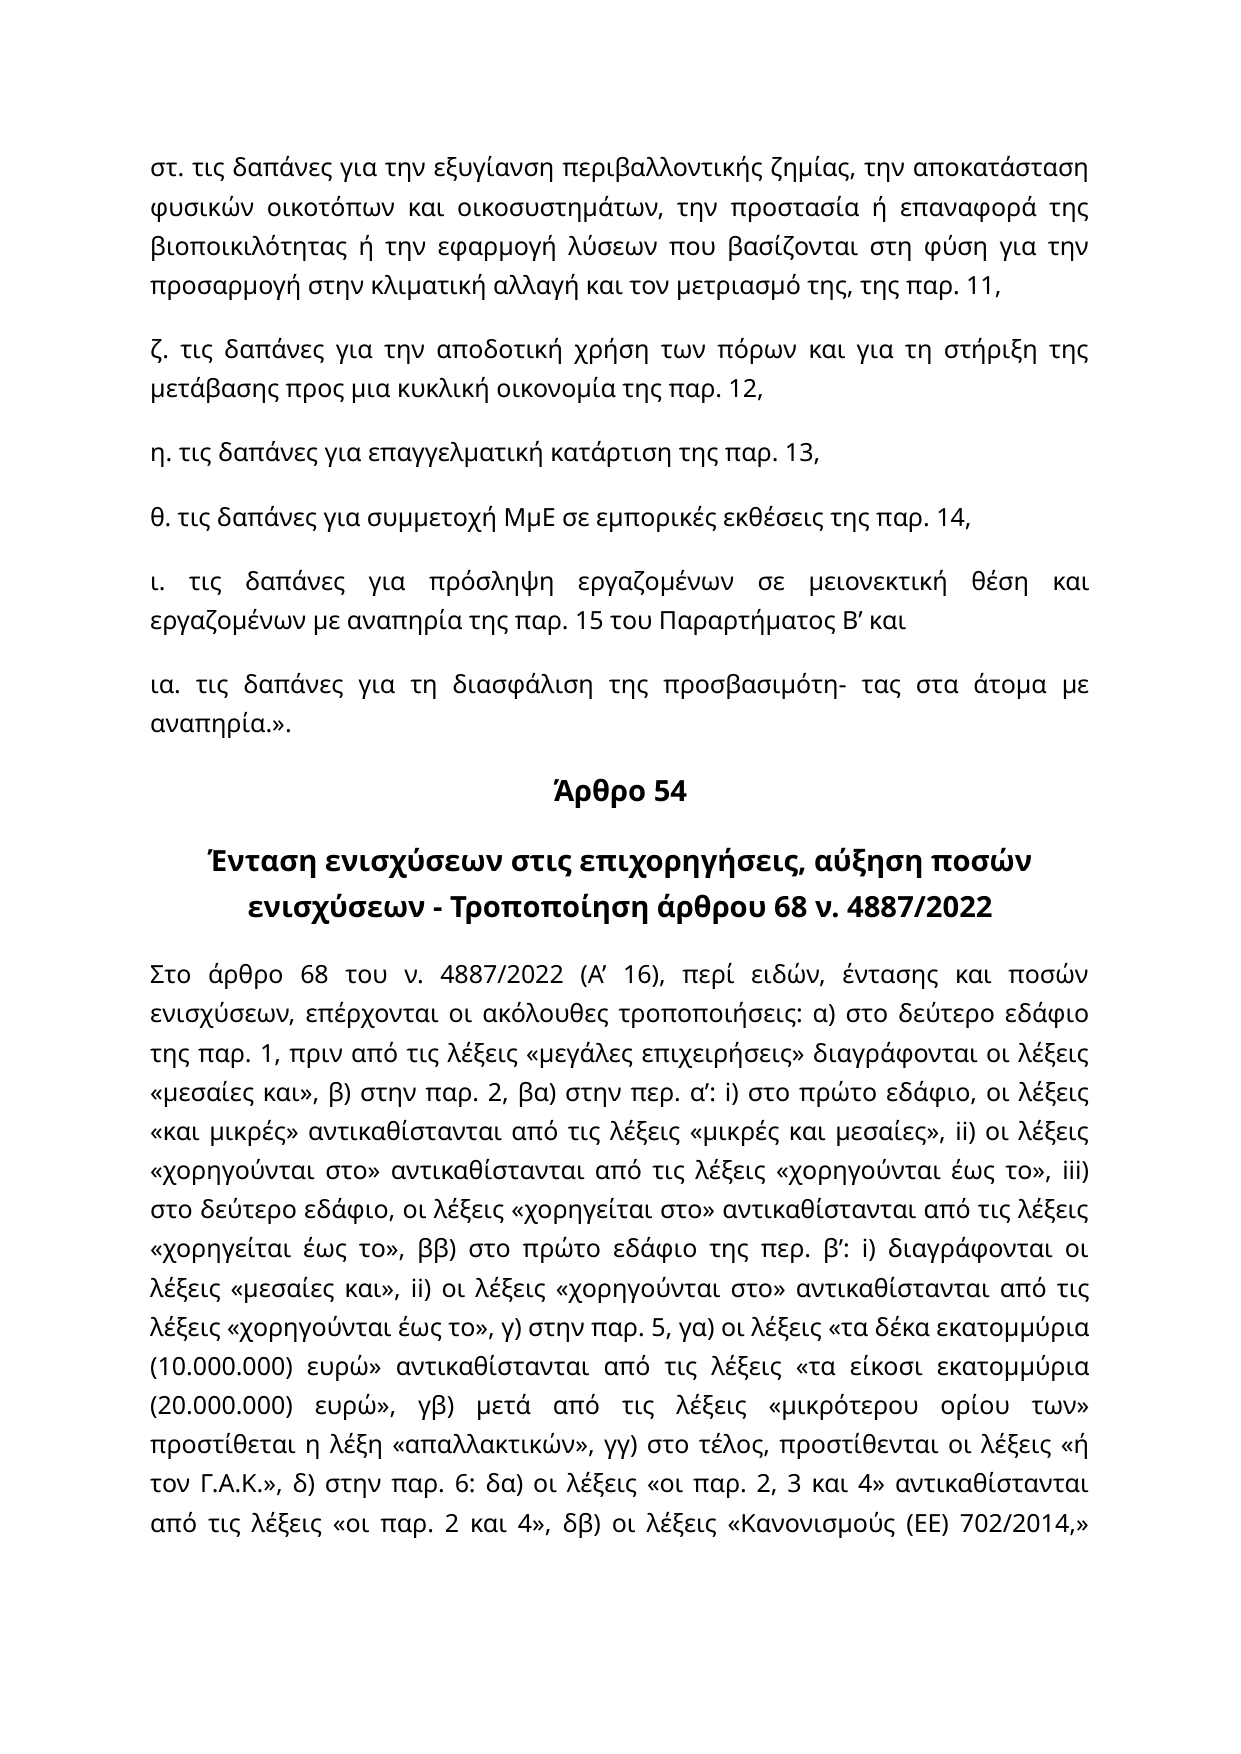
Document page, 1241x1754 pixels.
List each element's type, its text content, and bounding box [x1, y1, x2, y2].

text Στο άρθρο 68 του ν. 4887/2022 (Α’ 16), περί ειδών, έντασης και ποσών ενισχύσεων, επέρχονται οι ακόλουθες τροποποιήσεις: α) στο δεύτερο εδάφιο της παρ. 1, πριν από τις λέξεις «μεγάλες επιχειρήσεις» διαγράφονται οι λέξεις «μεσαίες και», β) στην παρ. 2, βα) στην περ. α’: i) στο πρώτο εδάφιο, οι λέξεις «και μικρές» αντικαθίστανται από τις λέξεις «μικρές και μεσαίες», ii) οι λέξεις «χορηγούνται στο» αντικαθίστανται από τις λέξεις «χορηγούνται έως το», iii) στο δεύτερο εδάφιο, οι λέξεις «χορηγείται στο» αντικαθίστανται από τις λέξεις «χορηγείται έως το», ββ) στο πρώτο εδάφιο της περ. β’: i) διαγράφονται οι λέξεις «μεσαίες και», ii) οι λέξεις «χορηγούνται στο» αντικαθίστανται από τις λέξεις «χορηγούνται έως το», γ) στην παρ. 5, γα) οι λέξεις «τα δέκα εκατομμύρια (10.000.000) ευρώ» αντικαθίστανται από τις λέξεις «τα είκοσι εκατομμύρια (20.000.000) ευρώ», γβ) μετά από τις λέξεις «μικρότερου ορίου των» προστίθεται η λέξη «απαλλακτικών», γγ) στο τέλος, προστίθενται οι λέξεις «ή τον Γ.Α.Κ.», δ) στην παρ. 6: δα) οι λέξεις «οι παρ. 2, 3 και 4» αντικαθίστανται από τις λέξεις «οι παρ. 2 και 4», δβ) οι λέξεις «Κανονισμούς (ΕΕ) 702/2014,» [150, 957, 1090, 1539]
subtitle Ένταση ενισχύσεων στις επιχορηγήσεις, αύξηση ποσών ενισχύσεων - Τροποποίηση άρθρου 68 ν. 4887/2022 [150, 841, 1090, 926]
text ια. τις δαπάνες για τη διασφάλιση της προσβασιμότη- τας στα άτομα με αναπηρία.». [150, 667, 1090, 740]
text ζ. τις δαπάνες για την αποδοτική χρήση των πόρων και για τη στήριξη της μετάβασης προς μια κυκλική οικονομία της παρ. 12, [150, 332, 1090, 405]
text η. τις δαπάνες για επαγγελματική κατάρτιση της παρ. 13, [150, 435, 1090, 469]
text ι. τις δαπάνες για πρόσληψη εργαζομένων σε μειονεκτική θέση και εργαζομένων με αναπηρία της παρ. 15 του Παραρτήματος Β’ και [150, 563, 1090, 637]
subtitle Άρθρο 54 [150, 770, 1090, 810]
text θ. τις δαπάνες για συμμετοχή ΜμΕ σε εμπορικές εκθέσεις της παρ. 14, [150, 499, 1090, 533]
text στ. τις δαπάνες για την εξυγίανση περιβαλλοντικής ζημίας, την αποκατάσταση φυσικών οικοτόπων και οικοσυστημάτων, την προστασία ή επαναφορά της βιοποικιλότητας ή την εφαρμογή λύσεων που βασίζονται στη φύση για την προσαρμογή στην κλιματική αλλαγή και τον μετριασμό της, της παρ. 11, [150, 150, 1090, 302]
